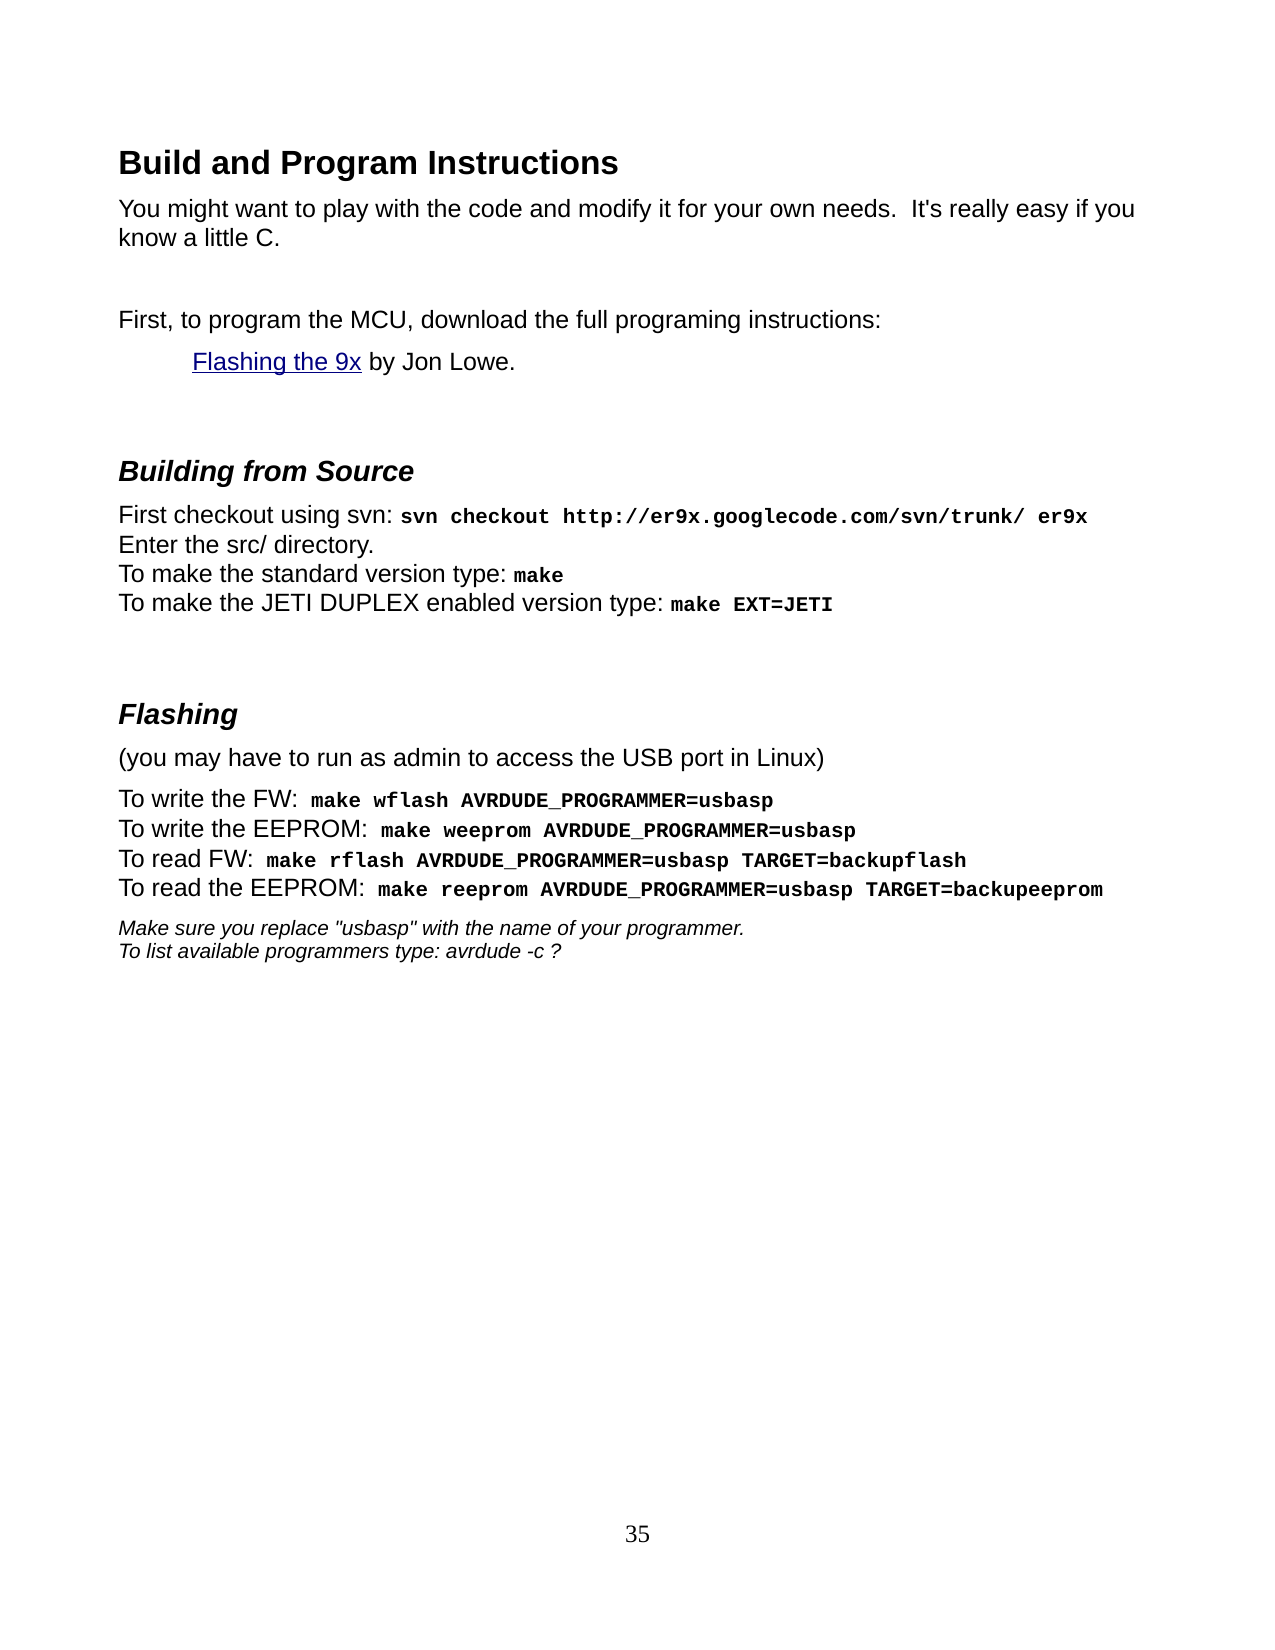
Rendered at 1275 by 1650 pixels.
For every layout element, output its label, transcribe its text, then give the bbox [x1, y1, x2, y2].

text First, to program the MCU, download the full programing instructions: [118, 306, 1157, 334]
text Flashing the 9x by Jon Lowe. [192, 347, 1157, 376]
subtitle Build and Program Instructions [118, 143, 1157, 182]
text Make sure you replace "usbasp" with the name of your programmer. To list available programmers type: avrdude -c ? [118, 915, 1157, 963]
text You might want to play with the code and modify it for your own needs. It's really easy if you know a little C. [118, 194, 1157, 252]
text To write the FW: make wflash AVRDUDE_PROGRAMMER=usbasp To write the EEPROM: make weeprom AVRDUDE_PROGRAMMER=usbasp To read FW: make rflash AVRDUDE_PROGRAMMER=usbasp TARGET=backupflash To read the EEPROM: make reeprom AVRDUDE_PROGRAMMER=usbasp TARGET=backupeeprom [118, 784, 1157, 903]
text (you may have to run as admin to access the USB port in Linux) [118, 743, 1157, 772]
subtitle Flashing [118, 697, 1157, 730]
subtitle Building from Source [118, 454, 1157, 488]
text First checkout using svn: svn checkout http://er9x.googlecode.com/svn/trunk/ er9x Enter the src/ directory. To make the standard version type: make To make the JETI DUPLEX enabled version type: make EXT=JETI [118, 500, 1157, 618]
